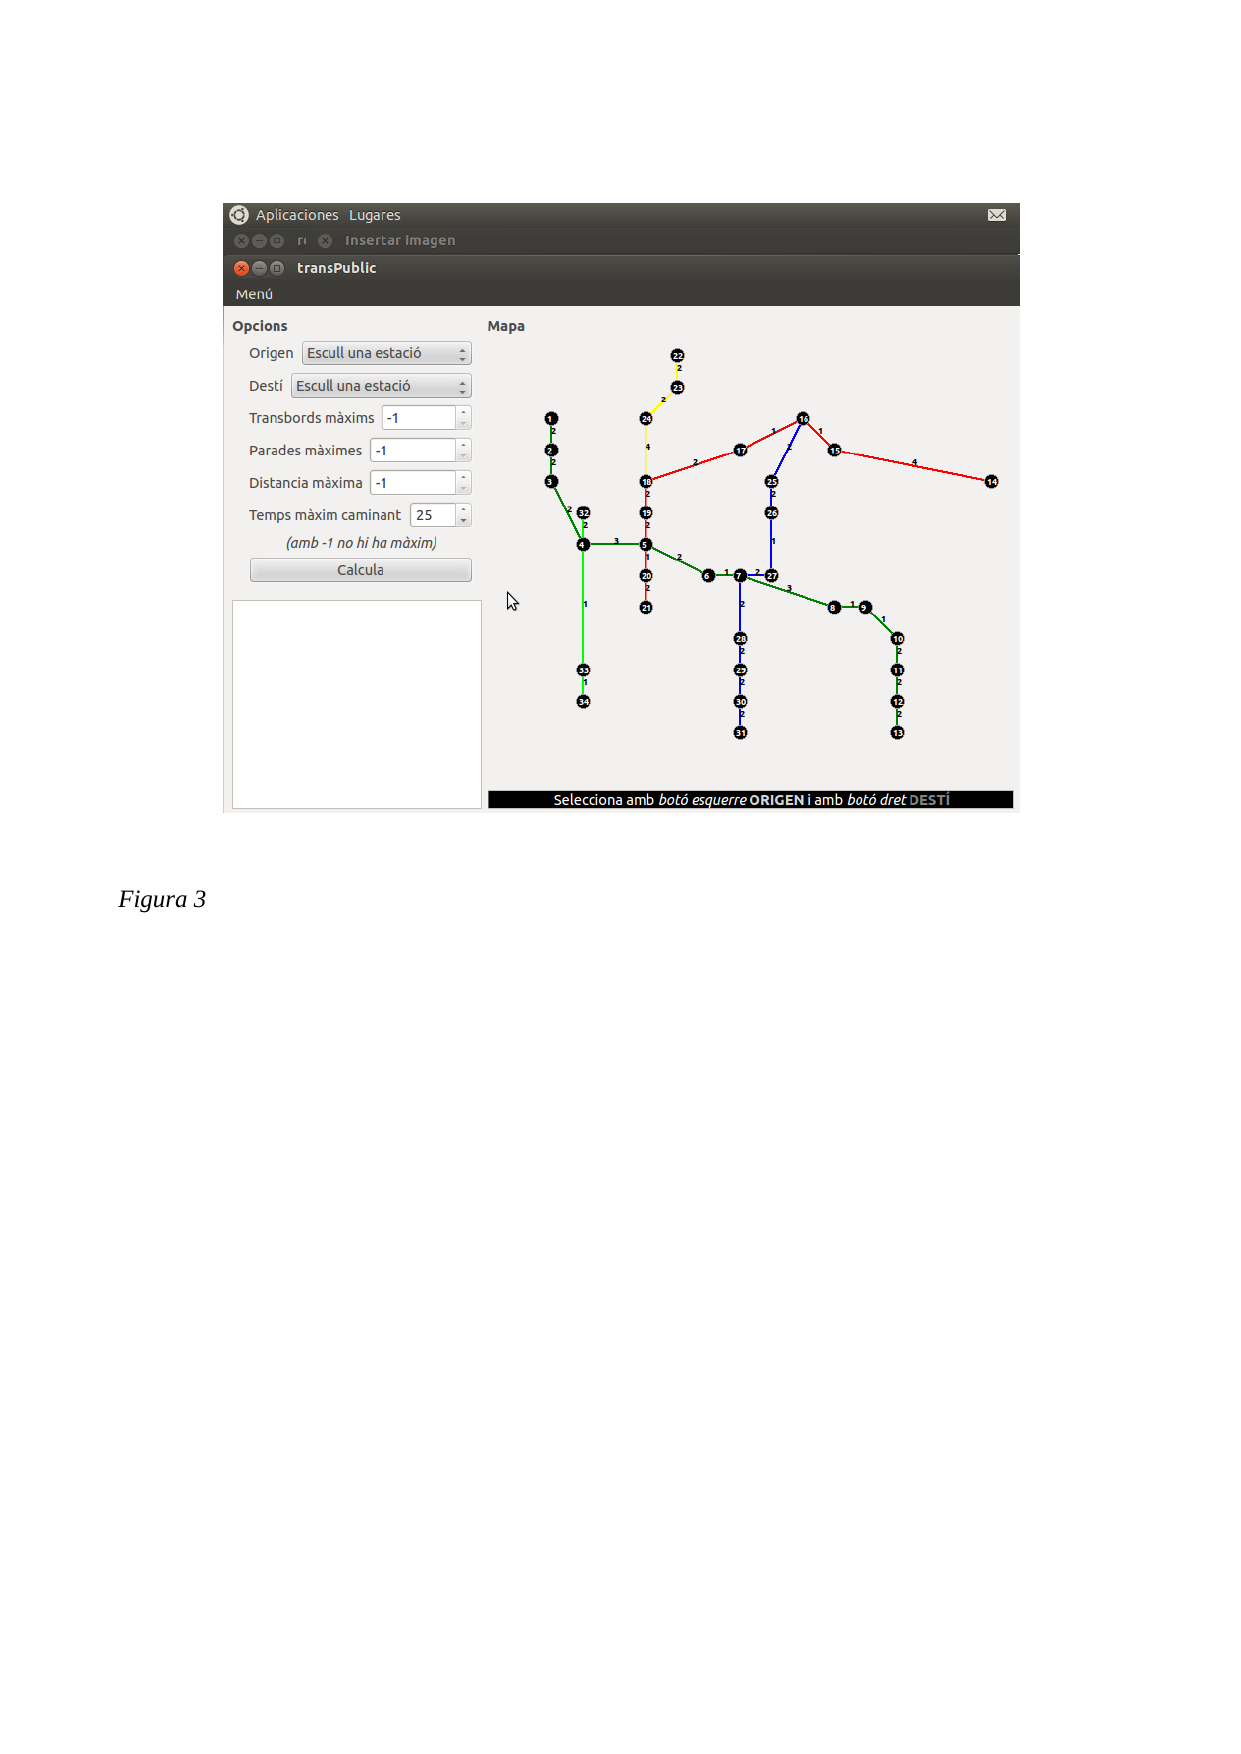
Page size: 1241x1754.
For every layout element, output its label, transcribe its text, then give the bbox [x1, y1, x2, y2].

text Figura 3 [118, 884, 1122, 912]
picture [118, 130, 1123, 884]
